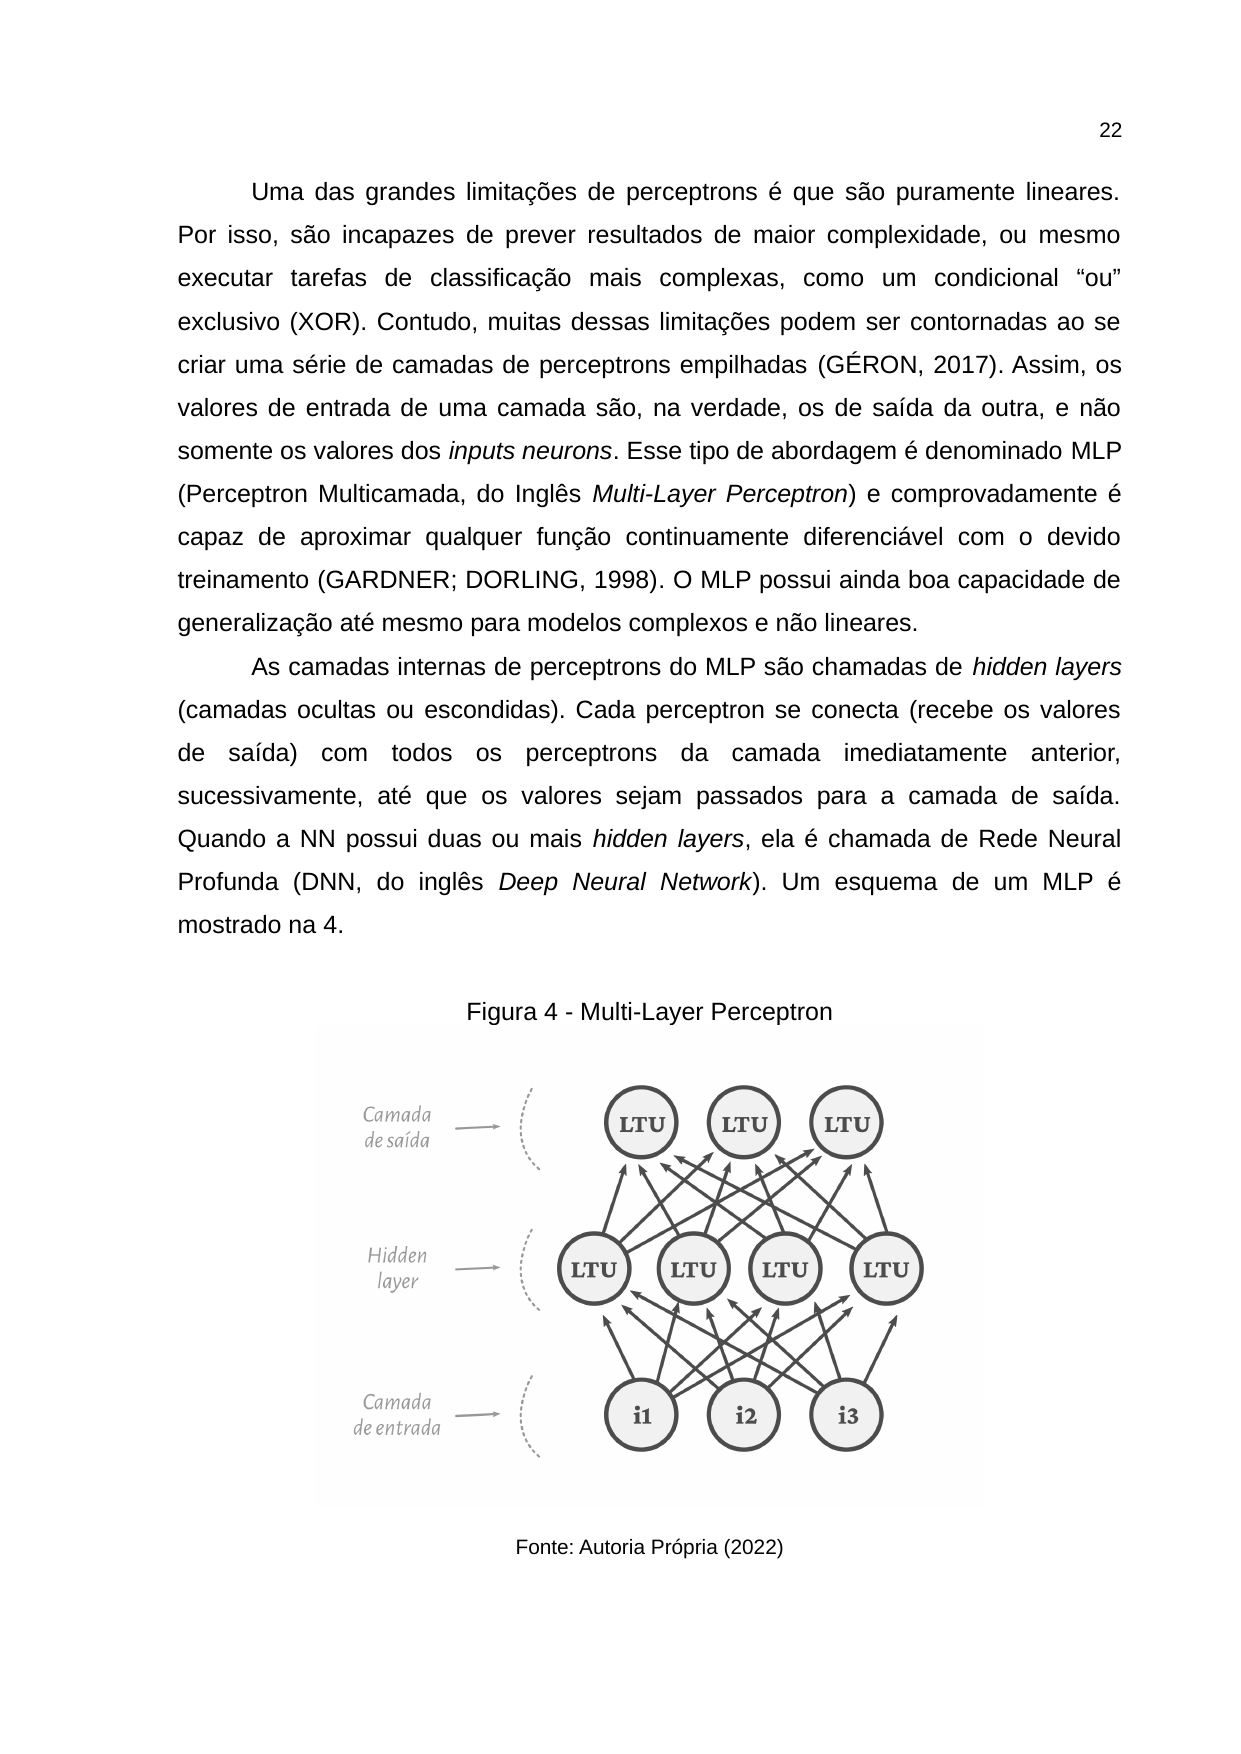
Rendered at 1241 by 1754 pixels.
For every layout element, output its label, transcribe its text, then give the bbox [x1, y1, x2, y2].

text Figura 4 - Multi-Layer Perceptron [315, 996, 984, 1025]
text Fonte: Autoria Própria (2022) [177, 1535, 1122, 1559]
text Uma das grandes limitações de perceptrons é que são puramente lineares. Por isso, são incapazes de prever resultados de maior complexidade, ou mesmo executar tarefas de classificação mais complexas, como um condicional “ou” exclusivo (XOR). Contudo, muitas dessas limitações podem ser contornadas ao se criar uma série de camadas de perceptrons empilhadas (GÉRON, 2017). Assim, os valores de entrada de uma camada são, na verdade, os de saída da outra, e não somente os valores dos inputs neurons. Esse tipo de abordagem é denominado MLP (Perceptron Multicamada, do Inglês Multi-Layer Perceptron) e comprovadamente é capaz de aproximar qualquer função continuamente diferenciável com o devido treinamento (GARDNER; DORLING, 1998). O MLP possui ainda boa capacidade de generalização até mesmo para modelos complexos e não lineares. [177, 177, 1122, 637]
text As camadas internas de perceptrons do MLP são chamadas de hidden layers (camadas ocultas ou escondidas). Cada perceptron se conecta (recebe os valores de saída) com todos os perceptrons da camada imediatamente anterior, sucessivamente, até que os valores sejam passados para a camada de saída. Quando a NN possui duas ou mais hidden layers, ela é chamada de Rede Neural Profunda (DNN, do inglês Deep Neural Network). Um esquema de um MLP é mostrado na 4. [177, 651, 1122, 939]
picture [314, 1025, 985, 1506]
